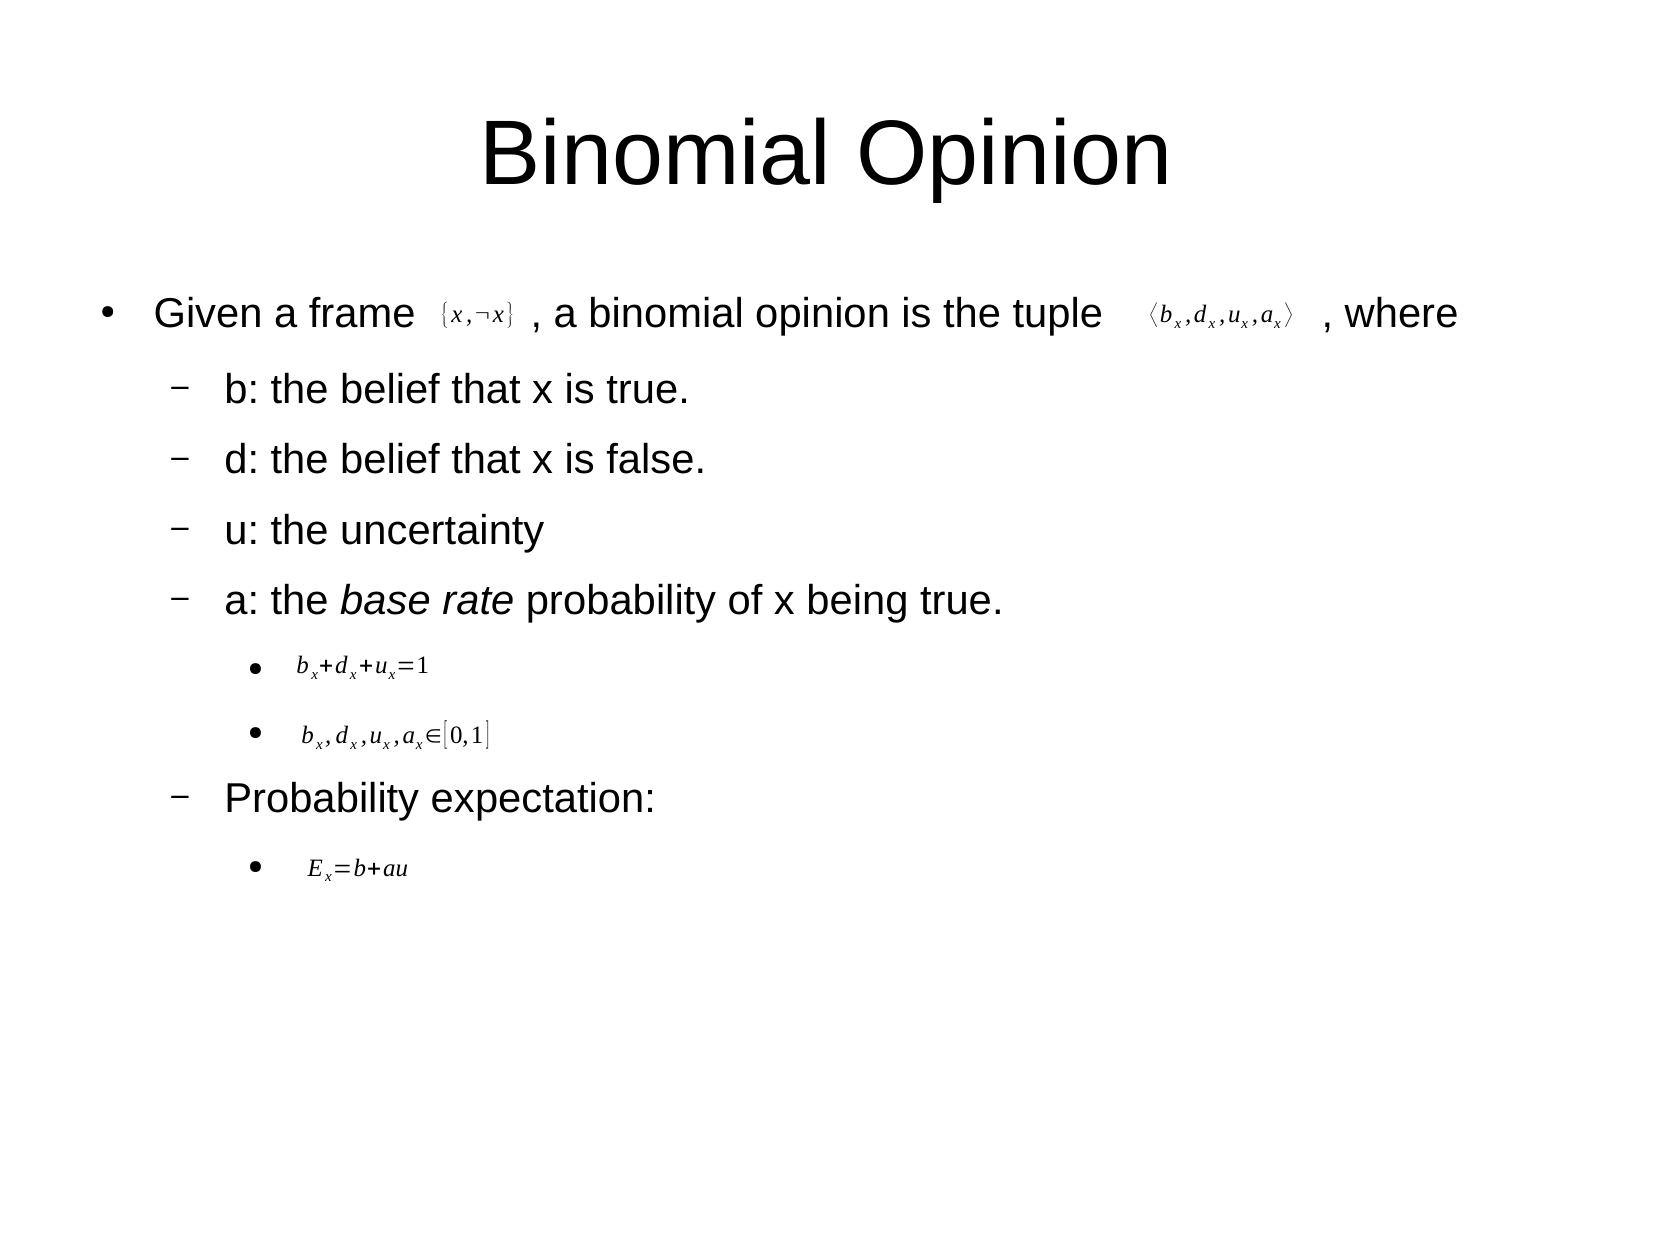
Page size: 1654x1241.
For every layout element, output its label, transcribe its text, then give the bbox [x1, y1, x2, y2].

title Binomial Opinion [82, 49, 1571, 257]
chart [290, 651, 436, 683]
chart [1143, 300, 1299, 332]
list Given a frame , a binomial opinion is the tuple , where b: the belief that x is true. d: the belief that x is false. u: the uncertainty a: the base rate probability of x being true. Probability expectation: [82, 290, 1571, 1010]
chart [295, 720, 496, 753]
chart [300, 853, 415, 886]
chart [435, 300, 522, 329]
